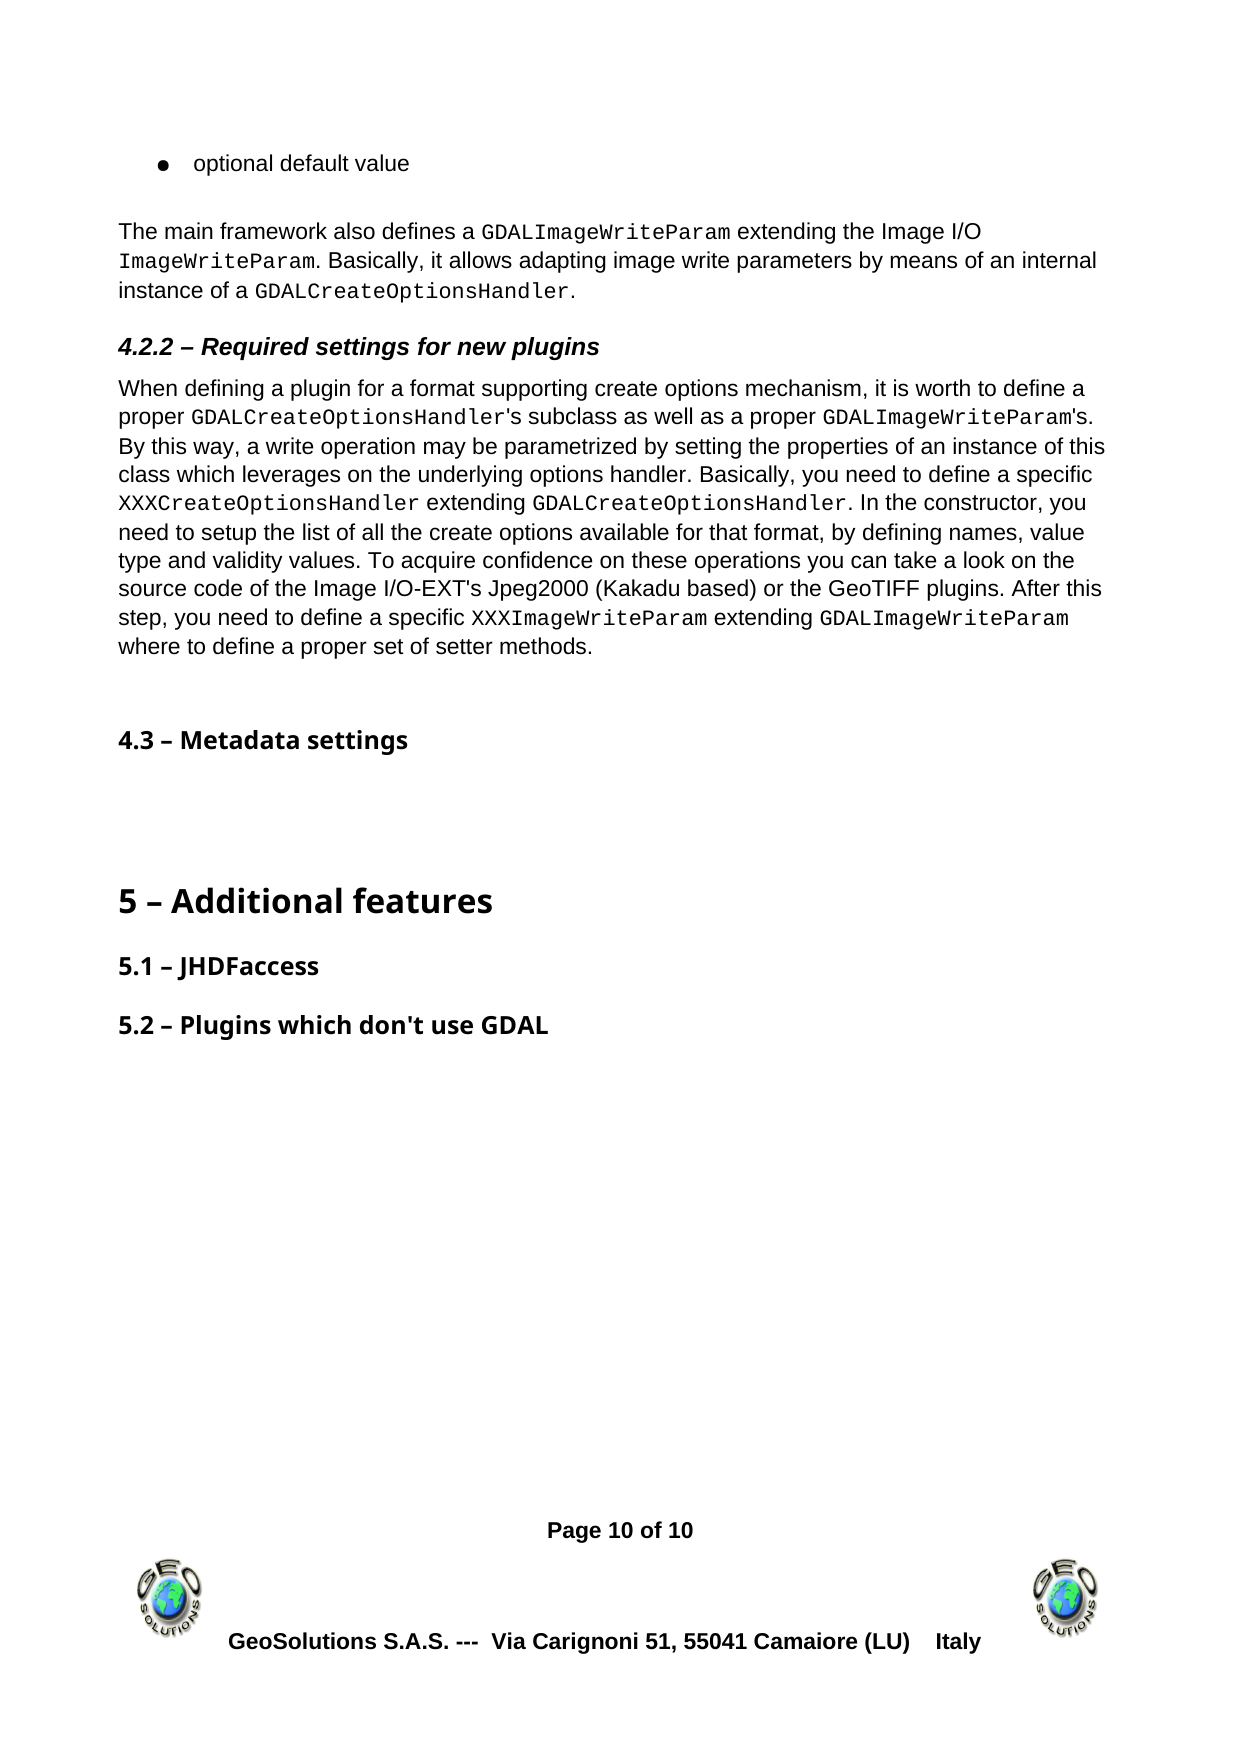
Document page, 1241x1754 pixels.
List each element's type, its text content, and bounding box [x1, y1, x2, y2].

text The main framework also defines a GDALImageWriteParam extending the Image I/O ImageWriteParam. Basically, it allows adapting image write parameters by means of an internal instance of a GDALCreateOptionsHandler. [118, 218, 1122, 305]
subtitle 5.1 – JHDFaccess [118, 949, 1122, 983]
subtitle 4.3 – Metadata settings [118, 723, 1122, 757]
list optional default value [156, 148, 1122, 177]
subtitle 5 – Additional features [118, 878, 1122, 924]
subtitle 4.2.2 – Required settings for new plugins [118, 333, 1122, 361]
subtitle 5.2 – Plugins which don't use GDAL [118, 1007, 1122, 1041]
text When defining a plugin for a format supporting create options mechanism, it is worth to define a proper GDALCreateOptionsHandler's subclass as well as a proper GDALImageWriteParam's. By this way, a write operation may be parametrized by setting the properties of an instance of this class which leverages on the underlying options handler. Basically, you need to define a specific XXXCreateOptionsHandler extending GDALCreateOptionsHandler. In the constructor, you need to setup the list of all the create options available for that format, by defining names, value type and validity values. To acquire confidence on these operations you can take a look on the source code of the Image I/O-EXT's Jpeg2000 (Kakadu based) or the GeoTIFF plugins. After this step, you need to define a specific XXXImageWriteParam extending GDALImageWriteParam where to define a proper set of setter methods. [118, 376, 1122, 660]
picture [134, 1552, 205, 1641]
picture [1030, 1552, 1101, 1641]
